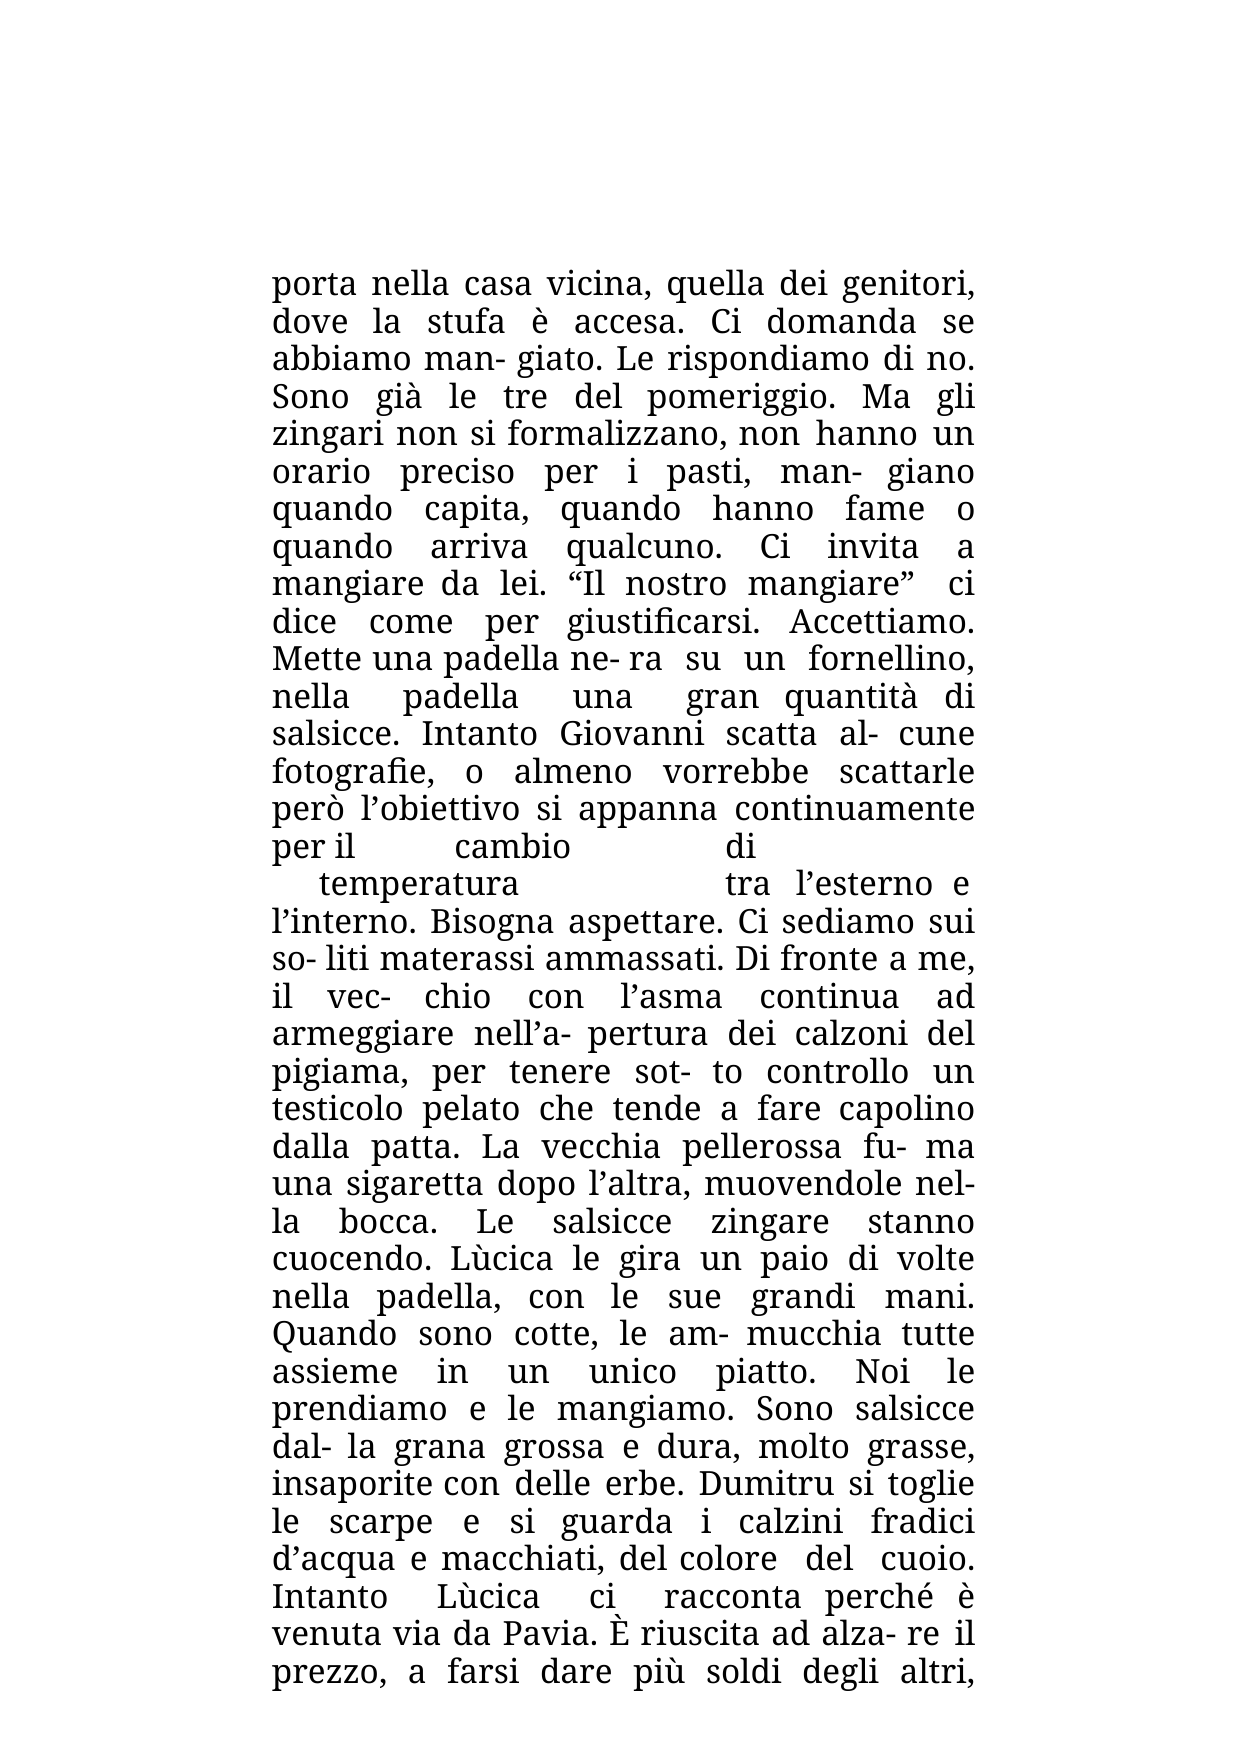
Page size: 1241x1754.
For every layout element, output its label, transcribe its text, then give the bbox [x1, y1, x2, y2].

text porta nella casa vicina, quella dei genitori, dove la stufa è accesa. Ci domanda se abbiamo man- giato. Le rispondiamo di no. Sono già le tre del pomeriggio. Ma gli zingari non si formalizzano, non hanno un orario preciso per i pasti, man- giano quando capita, quando hanno fame o quando arriva qualcuno. Ci invita a mangiare da lei. “Il nostro mangiare” ci dice come per giustificarsi. Accettiamo. Mette una padella ne- ra su un fornellino, nella padella una gran quantità di salsicce. Intanto Giovanni scatta al- cune fotografie, o almeno vorrebbe scattarle però l’obiettivo si appanna continuamente per il cambio di temperatura tra l’esterno e l’interno. Bisogna aspettare. Ci sediamo sui so- liti materassi ammassati. Di fronte a me, il vec- chio con l’asma continua ad armeggiare nell’a- pertura dei calzoni del pigiama, per tenere sot- to controllo un testicolo pelato che tende a fare capolino dalla patta. La vecchia pellerossa fu- ma una sigaretta dopo l’altra, muovendole nel- la bocca. Le salsicce zingare stanno cuocendo. Lùcica le gira un paio di volte nella padella, con le sue grandi mani. Quando sono cotte, le am- mucchia tutte assieme in un unico piatto. Noi le prendiamo e le mangiamo. Sono salsicce dal- la grana grossa e dura, molto grasse, insaporite con delle erbe. Dumitru si toglie le scarpe e si guarda i calzini fradici d’acqua e macchiati, del colore del cuoio. Intanto Lùcica ci racconta perché è venuta via da Pavia. È riuscita ad alza- re il prezzo, a farsi dare più soldi degli altri, [272, 266, 975, 1691]
